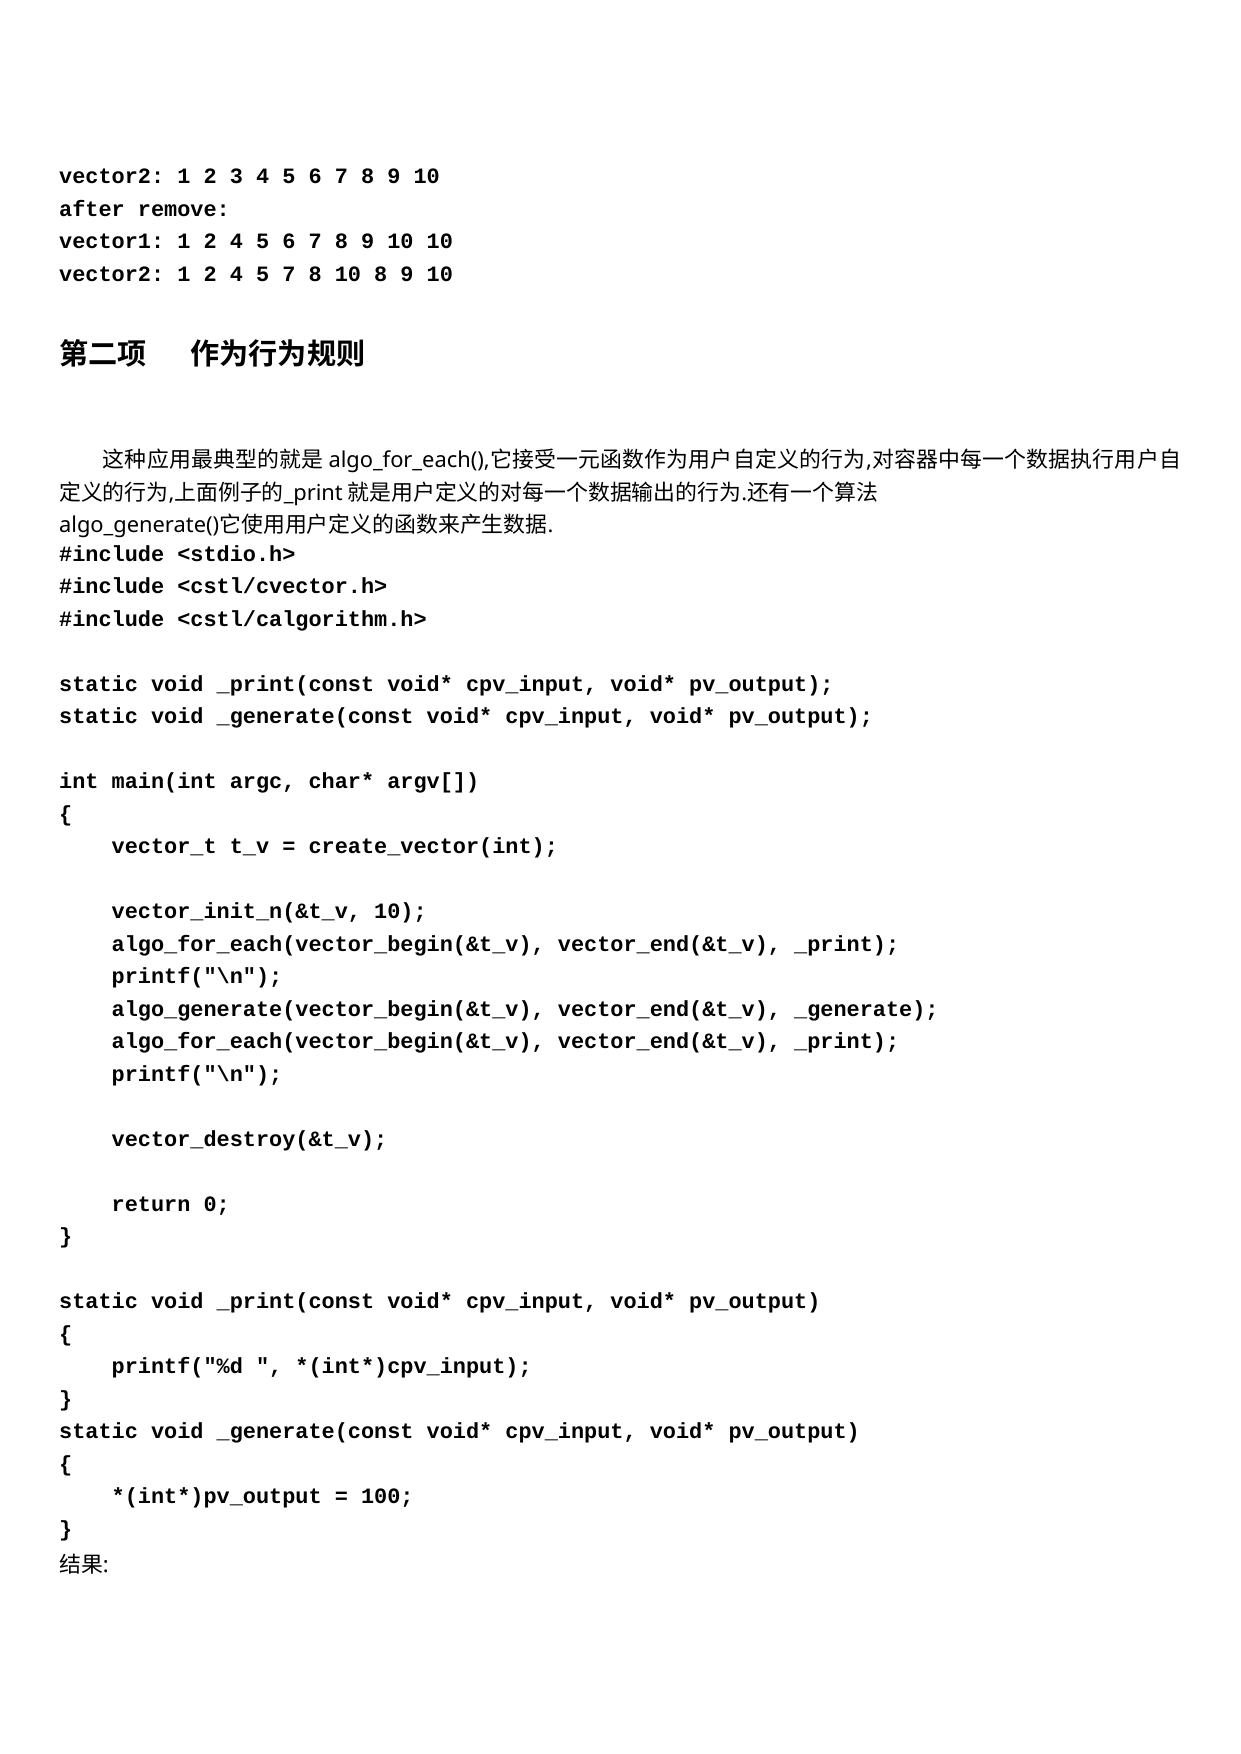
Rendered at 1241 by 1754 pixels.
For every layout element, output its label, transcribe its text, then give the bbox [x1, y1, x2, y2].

text static void _generate(const void* cpv_input, void* pv_output); [59, 702, 1181, 734]
text vector1: 1 2 4 5 6 7 8 9 10 10 [59, 227, 1181, 259]
text static void _print(const void* cpv_input, void* pv_output) [59, 1287, 1181, 1319]
text 这种应用最典型的就是algo_for_each(),它接受一元函数作为用户自定义的行为,对容器中每一个数据执行用户自定义的行为,上面例子的_print就是用户定义的对每一个数据输出的行为.还有一个算法 [59, 442, 1181, 507]
text #include <stdio.h> [59, 539, 1181, 572]
text after remove: [59, 194, 1181, 227]
text 结果: [59, 1547, 1181, 1579]
subtitle 作为行为规则 [59, 319, 1181, 384]
text { [59, 799, 1181, 832]
text { [59, 1319, 1181, 1352]
text vector_init_n(&t_v, 10); [59, 897, 1181, 929]
text { [59, 1449, 1181, 1482]
text algo_for_each(vector_begin(&t_v), vector_end(&t_v), _print); [59, 1027, 1181, 1059]
text printf("\n"); [59, 962, 1181, 994]
text } [59, 1514, 1181, 1547]
text printf("%d ", *(int*)cpv_input); [59, 1352, 1181, 1384]
text static void _generate(const void* cpv_input, void* pv_output) [59, 1417, 1181, 1449]
text } [59, 1222, 1181, 1254]
text *(int*)pv_output = 100; [59, 1482, 1181, 1514]
text int main(int argc, char* argv[]) [59, 767, 1181, 799]
text algo_for_each(vector_begin(&t_v), vector_end(&t_v), _print); [59, 929, 1181, 962]
text vector_t t_v = create_vector(int); [59, 832, 1181, 864]
text return 0; [59, 1189, 1181, 1222]
text #include <cstl/cvector.h> [59, 572, 1181, 604]
text vector_destroy(&t_v); [59, 1124, 1181, 1157]
text algo_generate()它使用用户定义的函数来产生数据. [59, 507, 1181, 539]
text vector2: 1 2 4 5 7 8 10 8 9 10 [59, 259, 1181, 292]
text #include <cstl/calgorithm.h> [59, 604, 1181, 637]
text static void _print(const void* cpv_input, void* pv_output); [59, 669, 1181, 702]
text vector2: 1 2 3 4 5 6 7 8 9 10 [59, 162, 1181, 194]
text algo_generate(vector_begin(&t_v), vector_end(&t_v), _generate); [59, 994, 1181, 1027]
text printf("\n"); [59, 1059, 1181, 1092]
text } [59, 1384, 1181, 1417]
